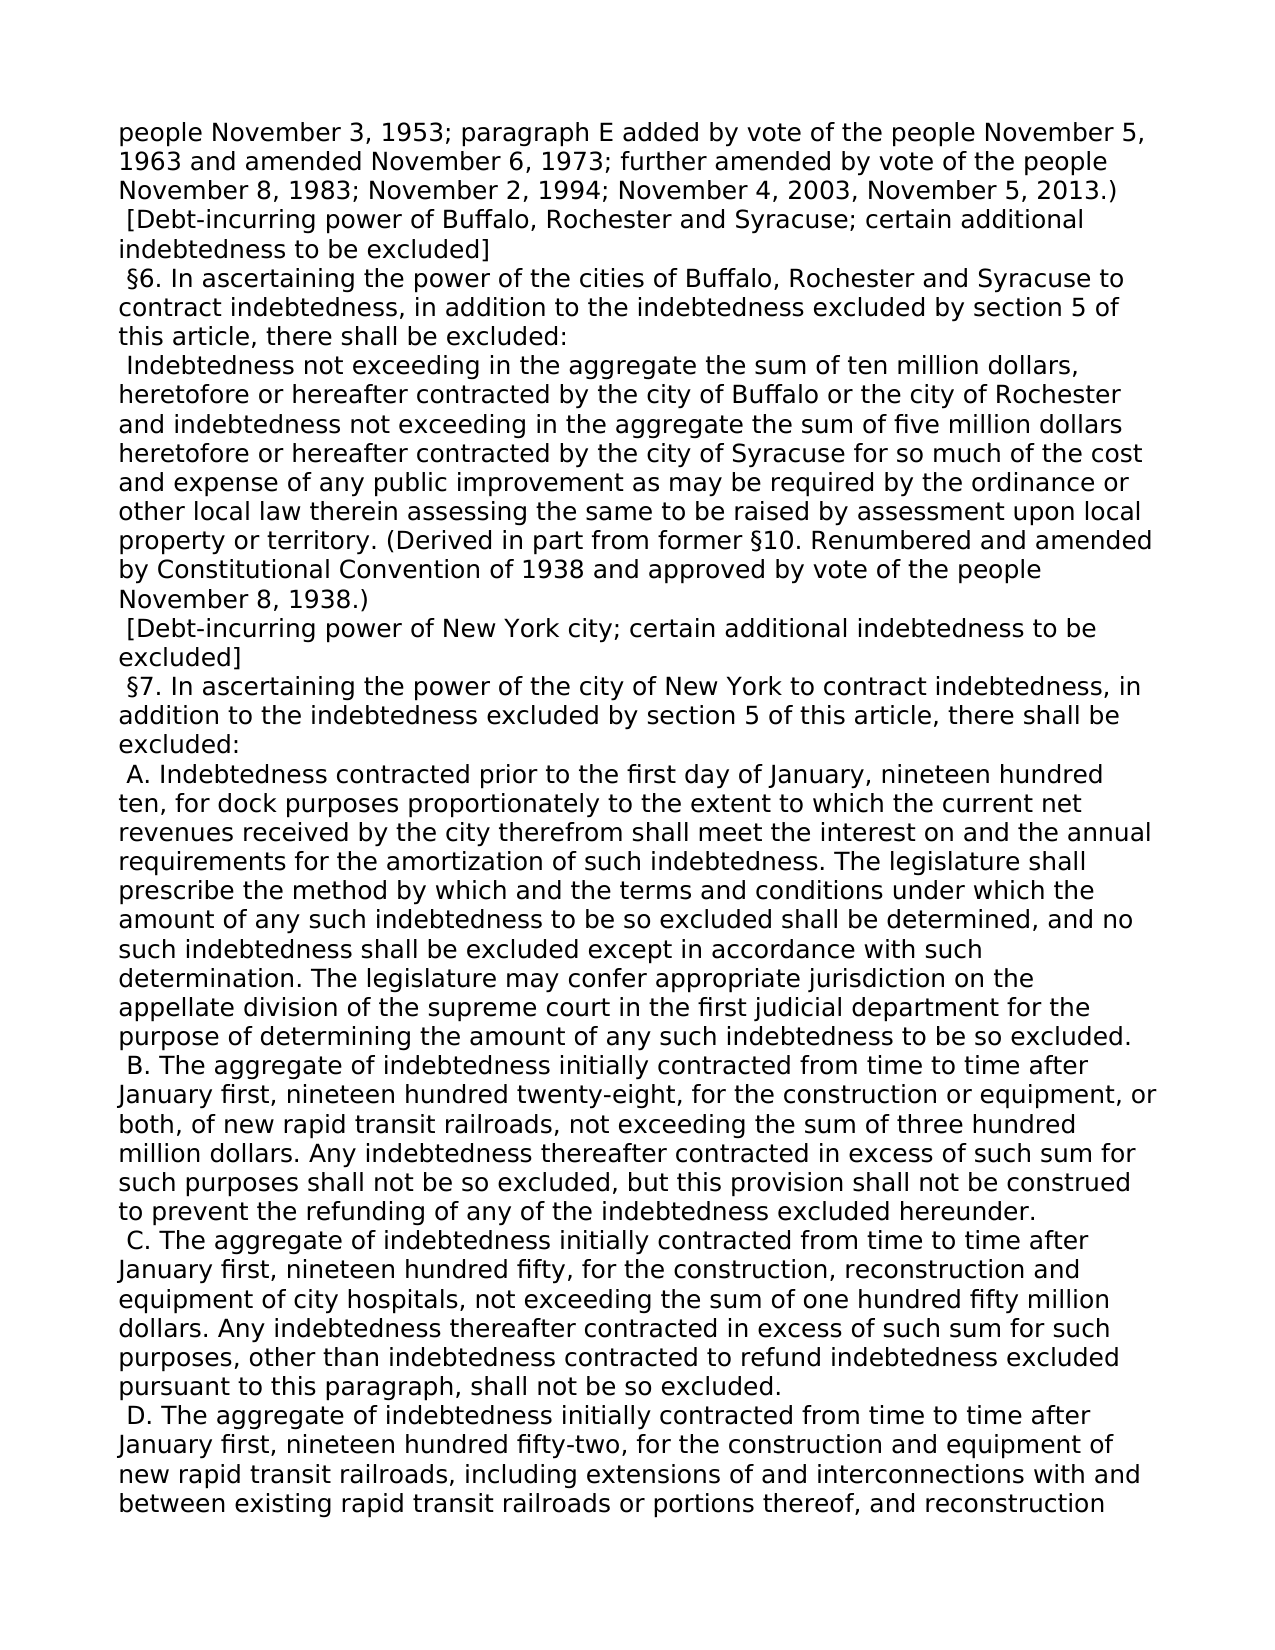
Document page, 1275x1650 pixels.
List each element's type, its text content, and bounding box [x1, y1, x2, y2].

text people November 3, 1953; paragraph E added by vote of the people November 5, 1963 and amended November 6, 1973; further amended by vote of the people November 8, 1983; November 2, 1994; November 4, 2003, November 5, 2013.) [Debt-incurring power of Buffalo, Rochester and Syracuse; certain additional indebtedness to be excluded] §6. In ascertaining the power of the cities of Buffalo, Rochester and Syracuse to contract indebtedness, in addition to the indebtedness excluded by section 5 of this article, there shall be excluded: Indebtedness not exceeding in the aggregate the sum of ten million dollars, heretofore or hereafter contracted by the city of Buffalo or the city of Rochester and indebtedness not exceeding in the aggregate the sum of five million dollars heretofore or hereafter contracted by the city of Syracuse for so much of the cost and expense of any public improvement as may be required by the ordinance or other local law therein assessing the same to be raised by assessment upon local property or territory. (Derived in part from former §10. Renumbered and amended by Constitutional Convention of 1938 and approved by vote of the people November 8, 1938.) [Debt-incurring power of New York city; certain additional indebtedness to be excluded] §7. In ascertaining the power of the city of New York to contract indebtedness, in addition to the indebtedness excluded by section 5 of this article, there shall be excluded: A. Indebtedness contracted prior to the first day of January, nineteen hundred ten, for dock purposes proportionately to the extent to which the current net revenues received by the city therefrom shall meet the interest on and the annual requirements for the amortization of such indebtedness. The legislature shall prescribe the method by which and the terms and conditions under which the amount of any such indebtedness to be so excluded shall be determined, and no such indebtedness shall be excluded except in accordance with such determination. The legislature may confer appropriate jurisdiction on the appellate division of the supreme court in the first judicial department for the purpose of determining the amount of any such indebtedness to be so excluded. B. The aggregate of indebtedness initially contracted from time to time after January first, nineteen hundred twenty-eight, for the construction or equipment, or both, of new rapid transit railroads, not exceeding the sum of three hundred million dollars. Any indebtedness thereafter contracted in excess of such sum for such purposes shall not be so excluded, but this provision shall not be construed to prevent the refunding of any of the indebtedness excluded hereunder. C. The aggregate of indebtedness initially contracted from time to time after January first, nineteen hundred fifty, for the construction, reconstruction and equipment of city hospitals, not exceeding the sum of one hundred fifty million dollars. Any indebtedness thereafter contracted in excess of such sum for such purposes, other than indebtedness contracted to refund indebtedness excluded pursuant to this paragraph, shall not be so excluded. D. The aggregate of indebtedness initially contracted from time to time after January first, nineteen hundred fifty-two, for the construction and equipment of new rapid transit railroads, including extensions of and interconnections with and between existing rapid transit railroads or portions thereof, and reconstruction [118, 118, 1157, 1518]
